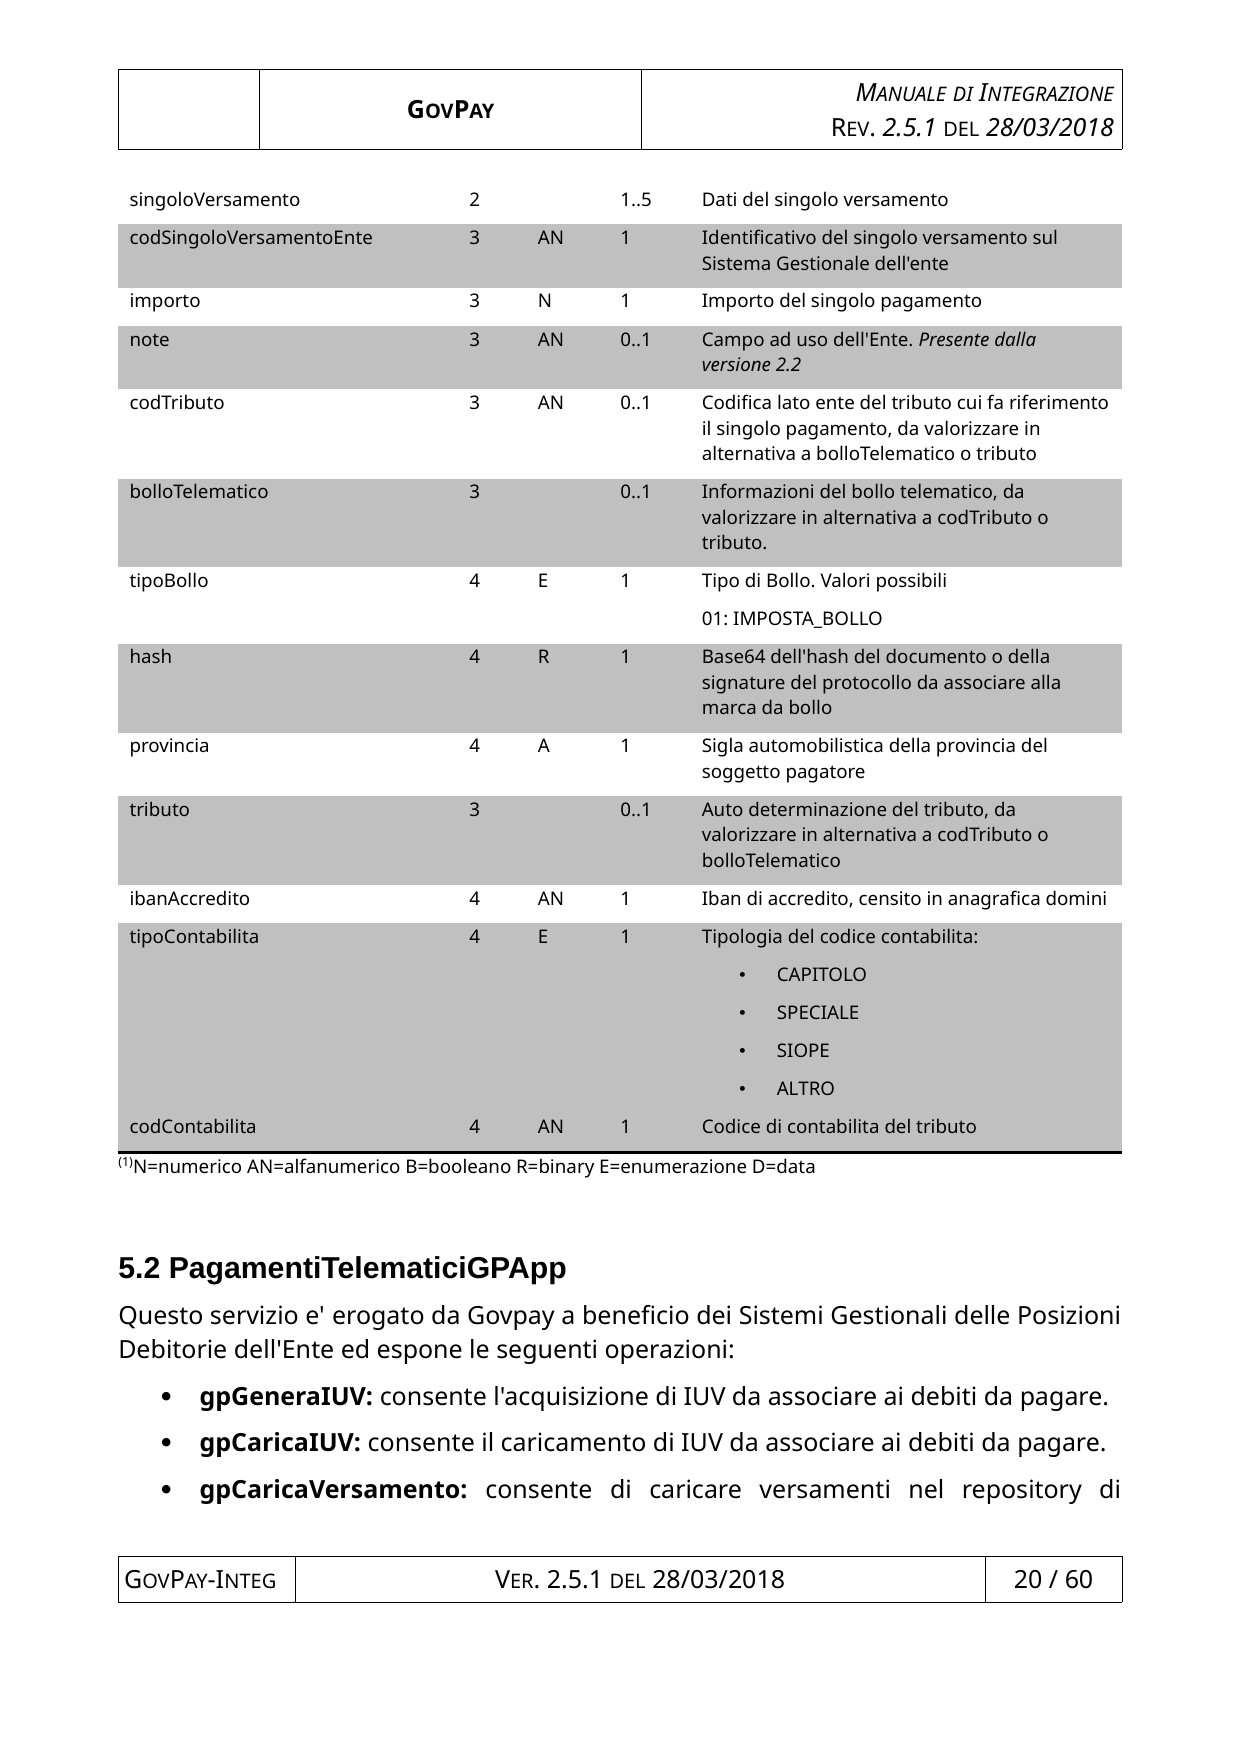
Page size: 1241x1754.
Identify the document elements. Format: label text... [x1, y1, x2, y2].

table_cell Codifica lato ente del tributo cui fa riferimento il singolo pagamento, da valorizzare in alternativa a bolloTelematico o tributo [690, 389, 1122, 478]
table_cell 1 [609, 923, 690, 1113]
table_cell 1 [609, 885, 690, 923]
subtitle PagamentiTelematiciGPApp [118, 1251, 1122, 1285]
table_cell AN [526, 885, 609, 923]
table_cell 4 [458, 568, 526, 643]
table_cell Tipo di Bollo. Valori possibili 01: IMPOSTA_BOLLO [690, 568, 1122, 643]
table_cell 3 [458, 796, 526, 885]
table_cell Base64 dell'hash del documento o della signature del protocollo da associare alla marca da bollo [690, 644, 1122, 733]
table_cell 3 [458, 288, 526, 326]
table_cell 4 [458, 885, 526, 923]
table_cell ibanAccredito [118, 885, 458, 923]
table_cell [526, 479, 609, 567]
table_cell codTributo [118, 389, 458, 478]
table_cell Tipologia del codice contabilita: CAPITOLO SPECIALE SIOPE ALTRO [690, 923, 1122, 1113]
table_cell 1 [609, 568, 690, 643]
table_cell AN [526, 326, 609, 389]
table_cell singoloVersamento [118, 186, 458, 224]
table_cell codContabilita [118, 1113, 458, 1151]
table_cell 0..1 [609, 479, 690, 567]
table_cell 1 [609, 733, 690, 796]
table_cell 0..1 [609, 326, 690, 389]
table_cell 3 [458, 479, 526, 567]
table_cell Sigla automobilistica della provincia del soggetto pagatore [690, 733, 1122, 796]
list gpGeneraIUV: consente l'acquisizione di IUV da associare ai debiti da pagare. [162, 1378, 1122, 1412]
table_cell 3 [458, 224, 526, 288]
table_cell hash [118, 644, 458, 733]
table_cell Codice di contabilita del tributo [690, 1113, 1122, 1151]
list gpCaricaIUV: consente il caricamento di IUV da associare ai debiti da pagare. [162, 1425, 1122, 1459]
table_cell [526, 186, 609, 224]
table_cell 1 [609, 644, 690, 733]
table_cell importo [118, 288, 458, 326]
table_cell 4 [458, 923, 526, 1113]
table_cell Campo ad uso dell'Ente. Presente dalla versione 2.2 [690, 326, 1122, 389]
table_cell codSingoloVersamentoEnte [118, 224, 458, 288]
table_cell 1 [609, 224, 690, 288]
table_cell Importo del singolo pagamento [690, 288, 1122, 326]
table_cell AN [526, 224, 609, 288]
table_cell 1 [609, 1113, 690, 1151]
text Questo servizio e' erogato da Govpay a beneficio dei Sistemi Gestionali delle Posizioni Debitorie dell'Ente ed espone le seguenti operazioni: [118, 1298, 1122, 1366]
table_cell 4 [458, 733, 526, 796]
table_cell provincia [118, 733, 458, 796]
table_cell tipoContabilita [118, 923, 458, 1113]
table_cell Auto determinazione del tributo, da valorizzare in alternativa a codTributo o bolloTelematico [690, 796, 1122, 885]
table_cell AN [526, 389, 609, 478]
table_cell Informazioni del bollo telematico, da valorizzare in alternativa a codTributo o tributo. [690, 479, 1122, 567]
table_cell A [526, 733, 609, 796]
table_cell E [526, 923, 609, 1113]
list gpCaricaVersamento: consente di caricare versamenti nel repository di [162, 1472, 1122, 1506]
table_cell bolloTelematico [118, 479, 458, 567]
table_cell Iban di accredito, censito in anagrafica domini [690, 885, 1122, 923]
table_cell tributo [118, 796, 458, 885]
table_cell E [526, 568, 609, 643]
table_cell tipoBollo [118, 568, 458, 643]
table_cell 1..5 [609, 186, 690, 224]
text (1)N=numerico AN=alfanumerico B=booleano R=binary E=enumerazione D=data [118, 1154, 1122, 1179]
table_cell 0..1 [609, 796, 690, 885]
table_cell 3 [458, 326, 526, 389]
table_cell 2 [458, 186, 526, 224]
table_cell 4 [458, 644, 526, 733]
table_cell Dati del singolo versamento [690, 186, 1122, 224]
table_cell note [118, 326, 458, 389]
table_cell N [526, 288, 609, 326]
table_cell AN [526, 1113, 609, 1151]
table_cell Identificativo del singolo versamento sul Sistema Gestionale dell'ente [690, 224, 1122, 288]
table_cell R [526, 644, 609, 733]
table_cell 0..1 [609, 389, 690, 478]
table_cell [526, 796, 609, 885]
table_cell 3 [458, 389, 526, 478]
table_cell 1 [609, 288, 690, 326]
table_cell 4 [458, 1113, 526, 1151]
